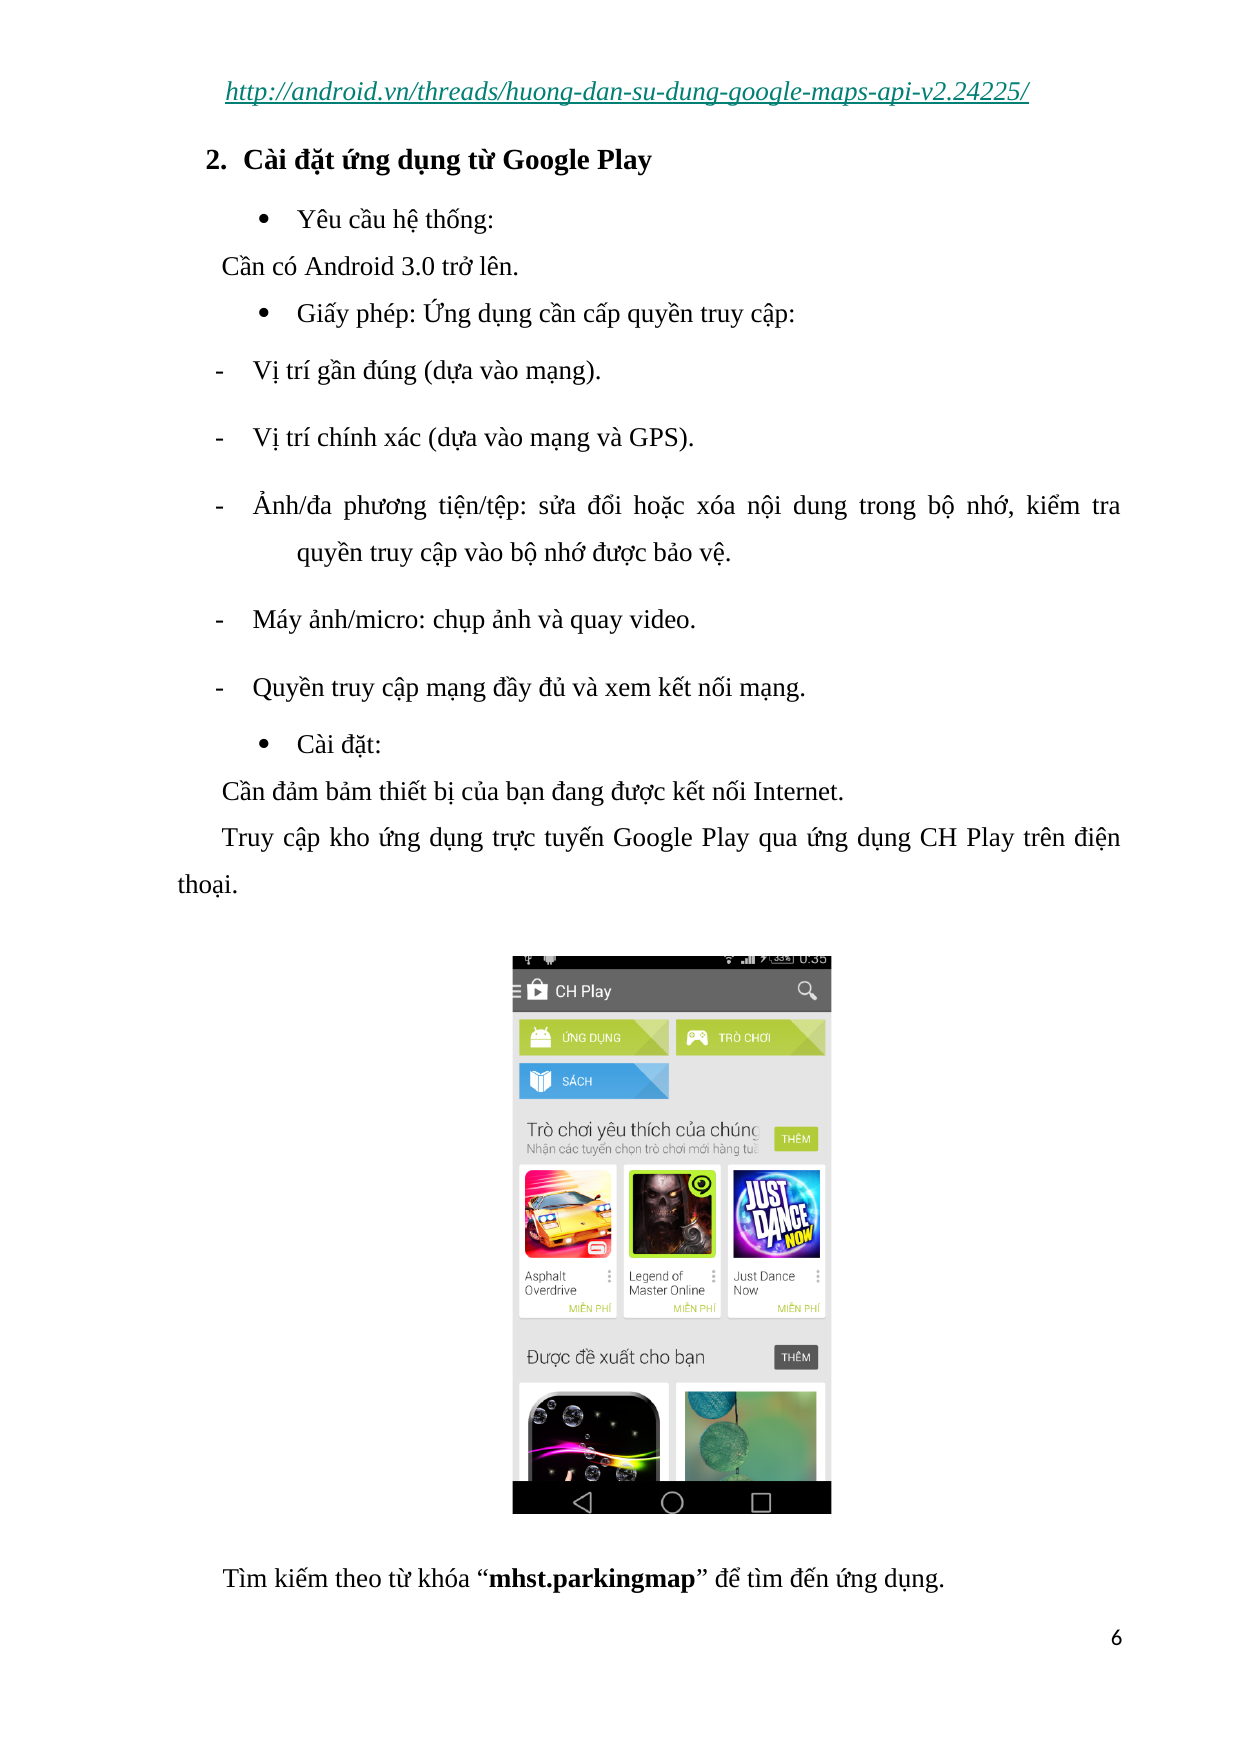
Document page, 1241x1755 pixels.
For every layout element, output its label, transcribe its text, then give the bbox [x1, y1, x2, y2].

list Giấy phép: Ứng dụng cần cấp quyền truy cập: [259, 297, 1122, 328]
text Truy cập kho ứng dụng trực tuyến Google Play qua ứng dụng CH Play trên điện thoại. [177, 821, 1122, 899]
list Cài đặt ứng dụng từ Google Play [205, 142, 1122, 176]
text Cần đảm bảm thiết bị của bạn đang được kết nối Internet. [177, 775, 1122, 806]
list Vị trí chính xác (dựa vào mạng và GPS). [215, 422, 1122, 453]
text http://android.vn/threads/huong-dan-su-dung-google-maps-api-v2.24225/ [197, 75, 1122, 106]
list Cài đặt: [259, 728, 1122, 759]
list Yêu cầu hệ thống: [259, 203, 1122, 234]
list Vị trí gần đúng (dựa vào mạng). [215, 354, 1122, 385]
text Tìm kiếm theo từ khóa “mhst.parkingmap” để tìm đến ứng dụng. [177, 1562, 1122, 1593]
list Máy ảnh/micro: chụp ảnh và quay video. [215, 603, 1122, 634]
list Quyền truy cập mạng đầy đủ và xem kết nối mạng. [215, 671, 1122, 702]
list Ảnh/đa phương tiện/tệp: sửa đổi hoặc xóa nội dung trong bộ nhớ, kiểm tra quyền truy cập vào bộ nhớ được bảo vệ. [215, 489, 1122, 567]
text Cần có Android 3.0 trở lên. [177, 250, 1122, 281]
